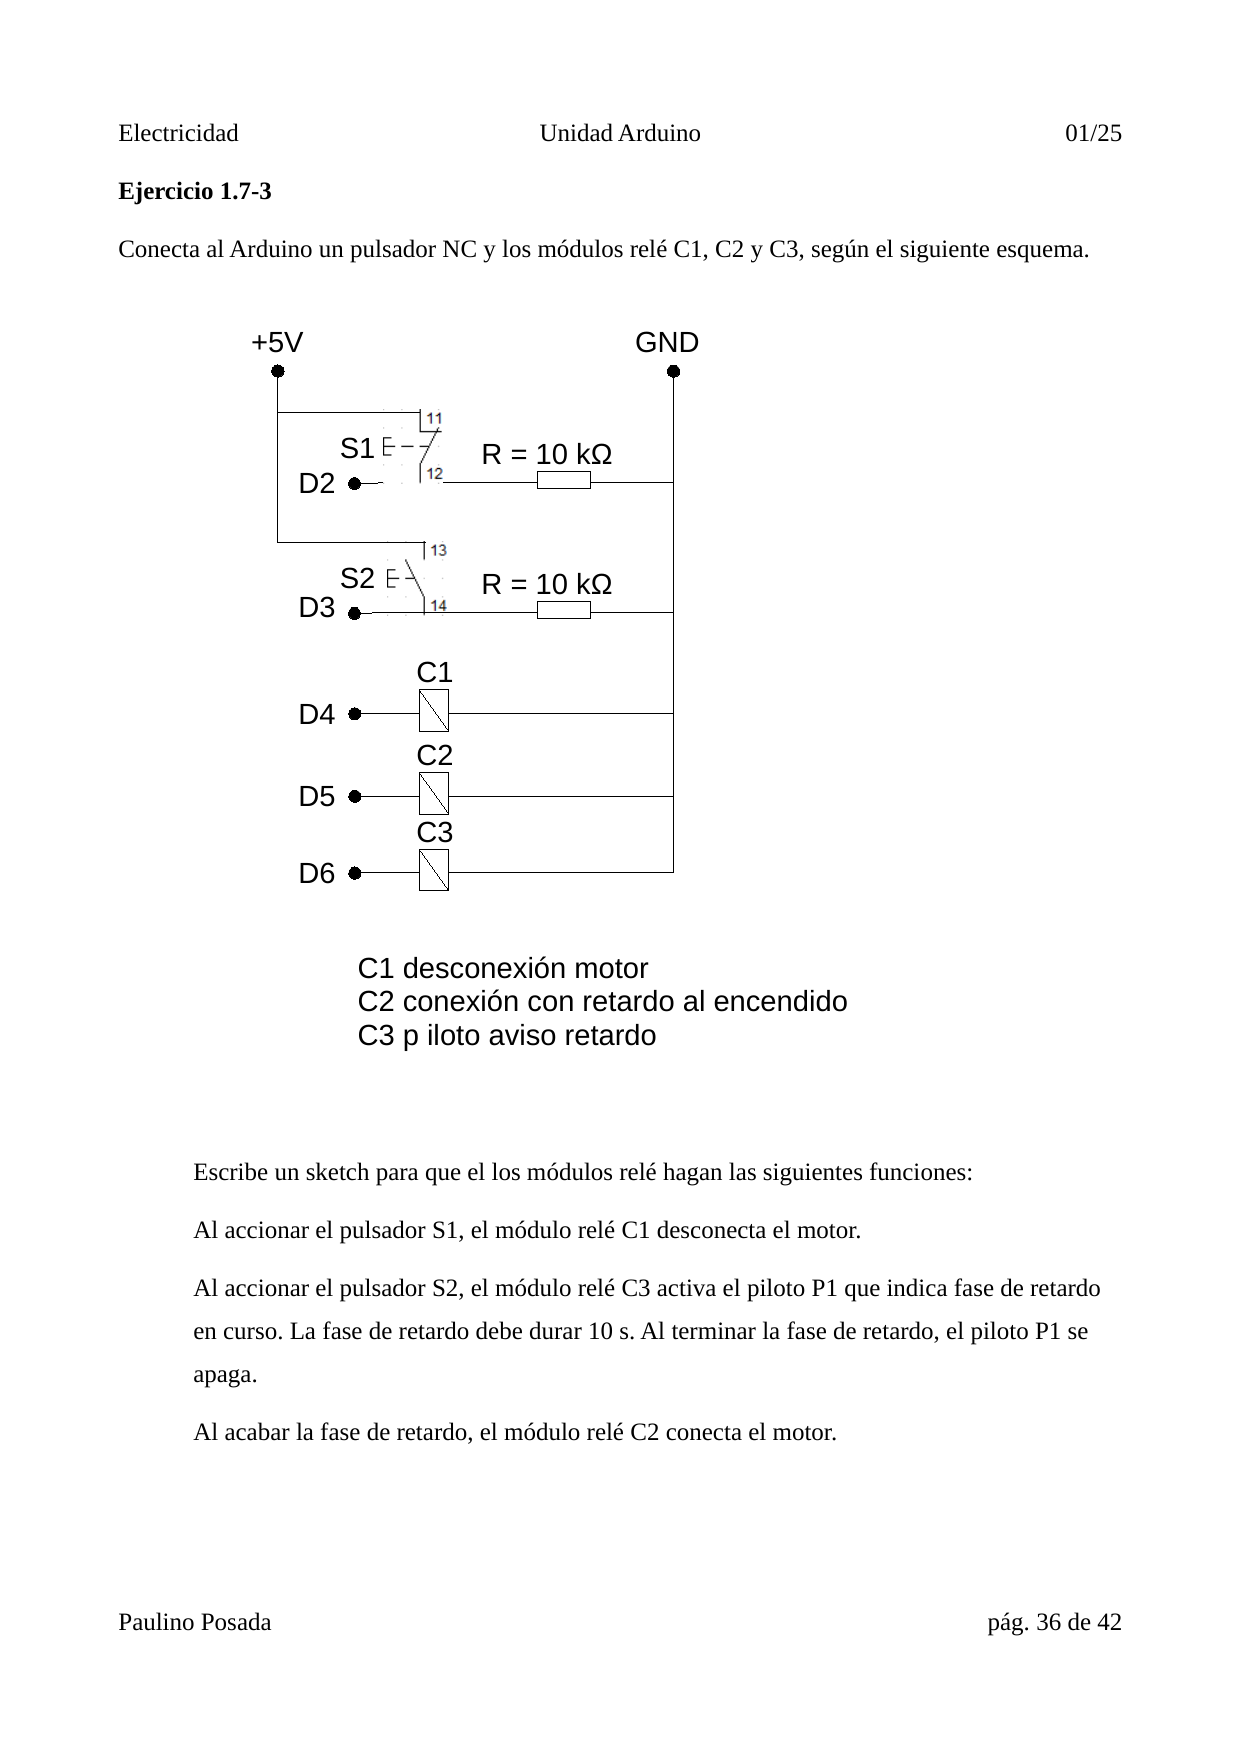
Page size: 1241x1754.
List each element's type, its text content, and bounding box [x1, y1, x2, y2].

text Conecta al Arduino un pulsador NC y los módulos relé C1, C2 y C3, según el siguiente esquema. [118, 234, 1122, 263]
picture [383, 409, 443, 484]
list Escribe un sketch para que el los módulos relé hagan las siguientes funciones: [156, 1157, 1122, 1186]
text Ejercicio 1.7-3 [118, 176, 1122, 205]
text Al accionar el pulsador S2, el módulo relé C3 activa el piloto P1 que indica fase de retardo en curso. La fase de retardo debe durar 10 s. Al terminar la fase de retardo, el piloto P1 se apaga. [118, 1273, 1122, 1388]
text Al acabar la fase de retardo, el módulo relé C2 conecta el motor. [118, 1417, 1122, 1446]
picture [387, 541, 447, 612]
text Al accionar el pulsador S1, el módulo relé C1 desconecta el motor. [118, 1215, 1122, 1244]
